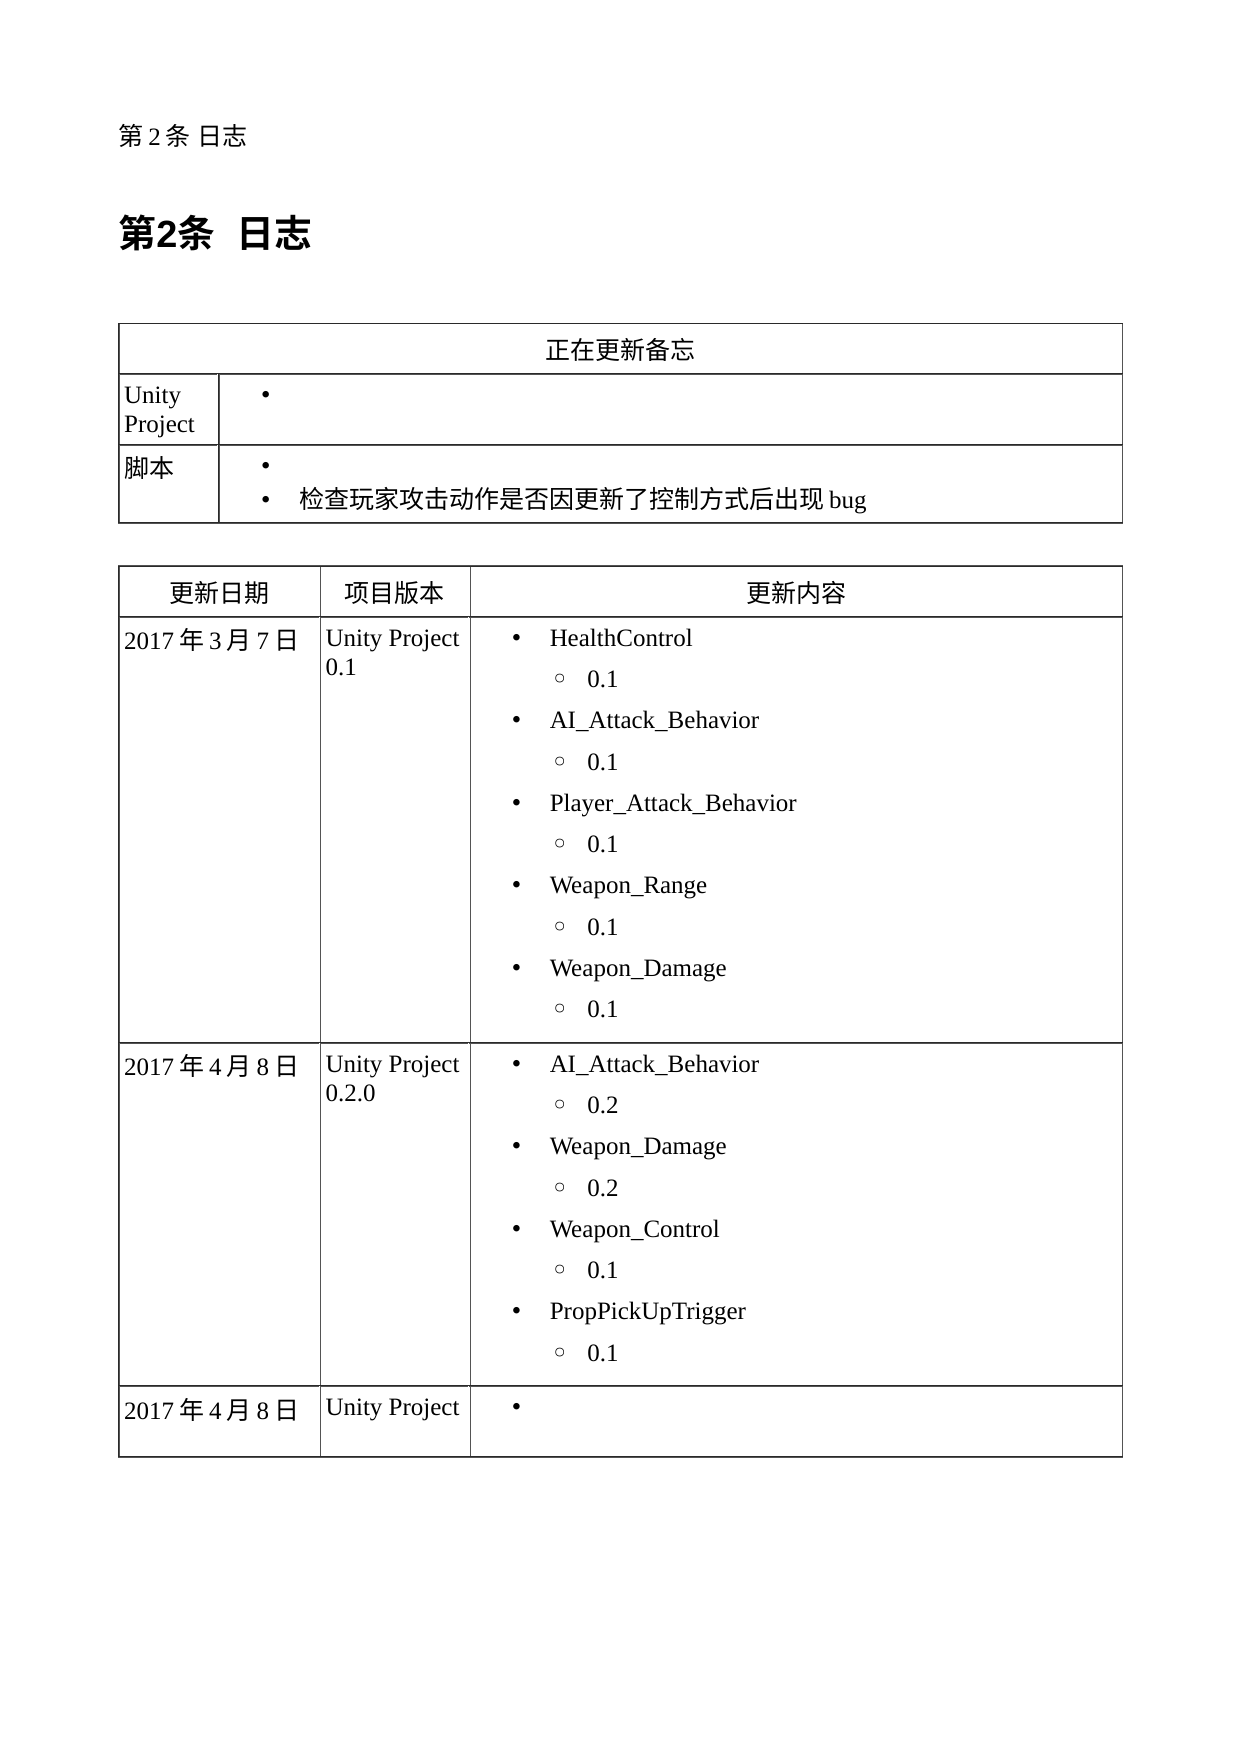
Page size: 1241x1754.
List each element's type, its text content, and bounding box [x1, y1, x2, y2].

table_cell Unity Project [321, 1387, 468, 1456]
table_cell HealthControl 0.1 AI_Attack_Behavior 0.1 Player_Attack_Behavior 0.1 Weapon_Range 0.1 Weapon_Damage 0.1 [471, 618, 1122, 1041]
table_header 更新内容 [471, 568, 1122, 615]
table_cell Unity Project 0.2.0 [321, 1044, 468, 1384]
table_header 正在更新备忘 [120, 325, 1122, 372]
table_cell 2017年4月8日 [120, 1387, 319, 1456]
table_cell 脚本 [120, 446, 217, 522]
table_cell Unity Project 0.1 [321, 618, 468, 1041]
table_cell Unity Project [120, 375, 217, 443]
table_cell 2017年4月8日 [120, 1044, 319, 1384]
table_cell [220, 375, 1122, 443]
table_cell 检查玩家攻击动作是否因更新了控制方式后出现bug [220, 446, 1122, 522]
table_cell [471, 1387, 1122, 1456]
table_cell AI_Attack_Behavior 0.2 Weapon_Damage 0.2 Weapon_Control 0.1 PropPickUpTrigger 0.1 [471, 1044, 1122, 1384]
table_header 更新日期 [120, 568, 319, 615]
table_cell 2017年3月7日 [120, 618, 319, 1041]
table_header 项目版本 [321, 568, 468, 615]
subtitle 日志 [118, 207, 1122, 258]
